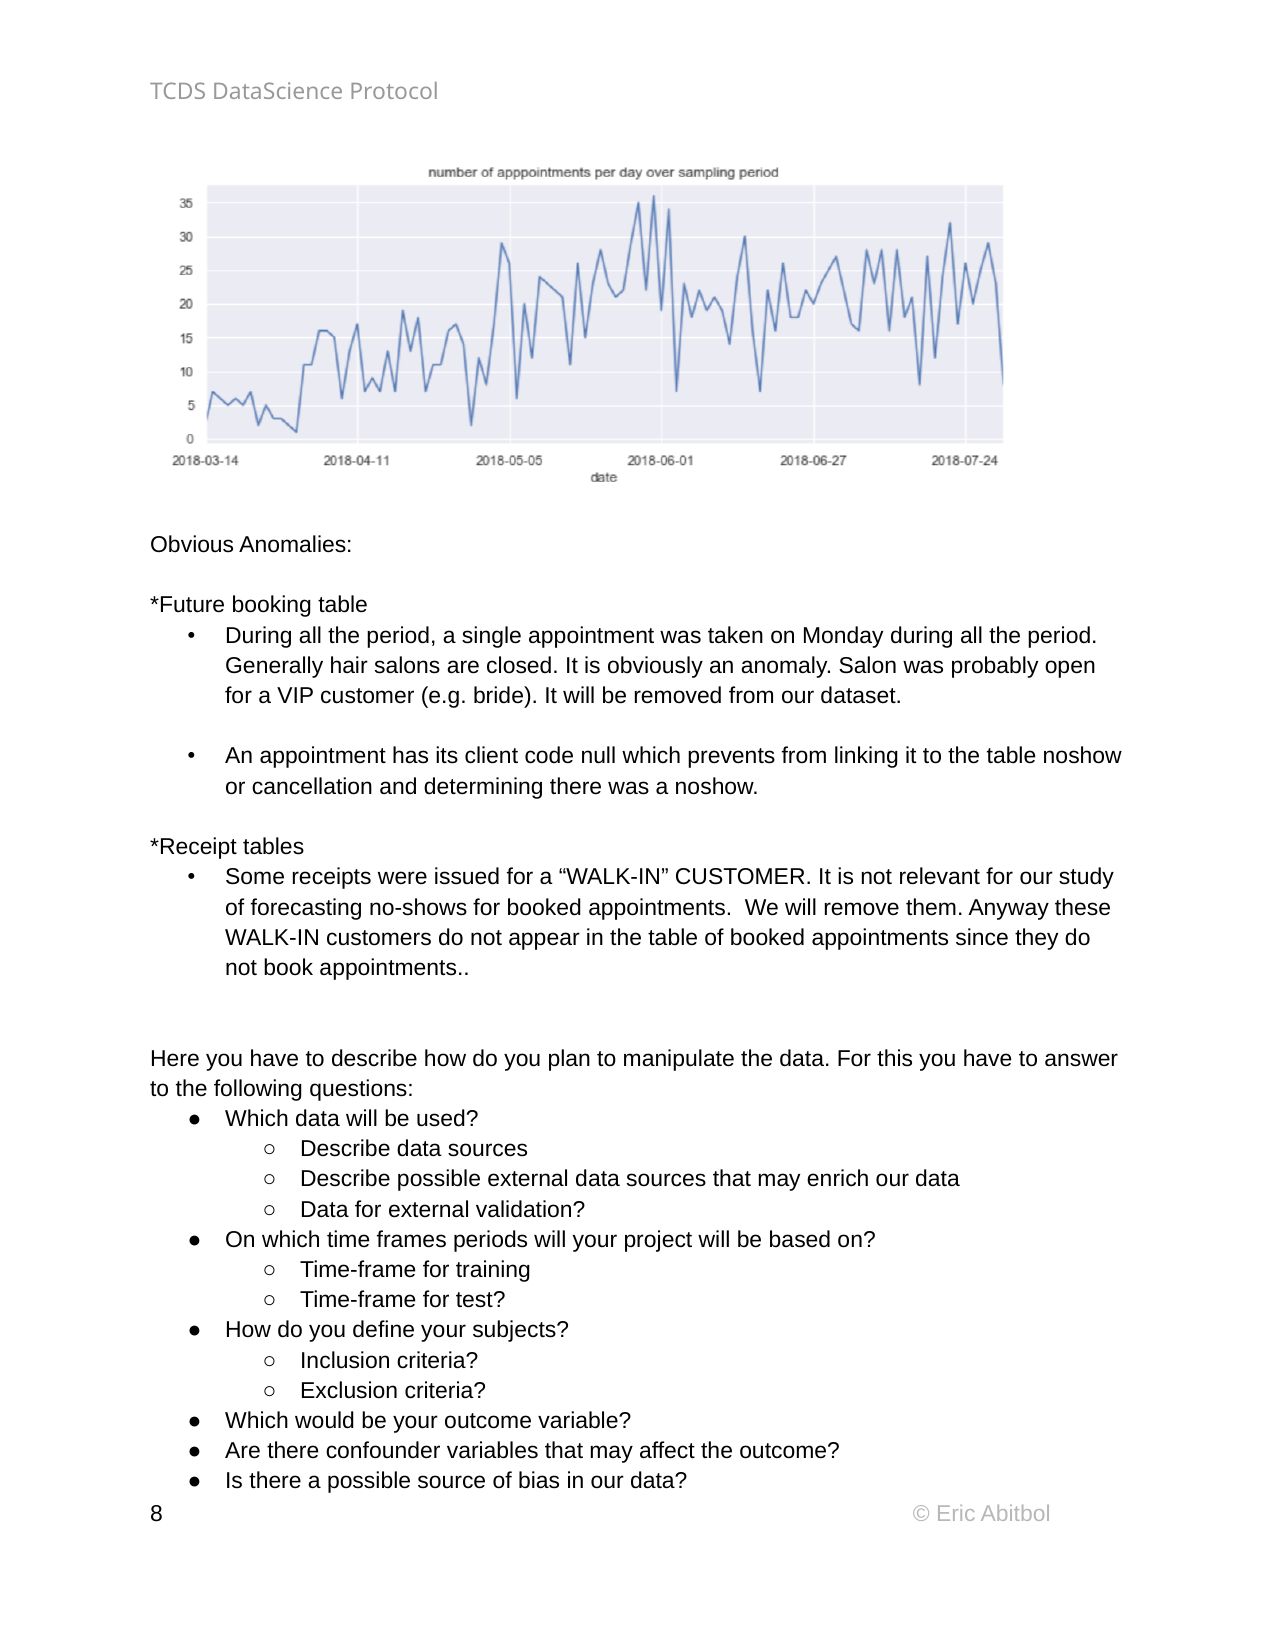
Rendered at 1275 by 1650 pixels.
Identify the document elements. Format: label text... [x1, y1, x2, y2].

list Some receipts were issued for a “WALK-IN” CUSTOMER. It is not relevant for our study of forecasting no-shows for booked appointments. We will remove them. Anyway these WALK-IN customers do not appear in the table of booked appointments since they do not book appointments.. [187, 863, 1125, 980]
list Time-frame for training [262, 1256, 1125, 1282]
list On which time frames periods will your project will be based on? [187, 1226, 1125, 1252]
text Obvious Anomalies: [150, 531, 1125, 557]
text Here you have to describe how do you plan to manipulate the data. For this you have to answer to the following questions: [150, 1044, 1125, 1101]
list How do you define your subjects? [187, 1316, 1125, 1343]
text *Receipt tables [150, 833, 1125, 859]
list Describe data sources [262, 1135, 1125, 1161]
list Describe possible external data sources that may enrich our data [262, 1165, 1125, 1192]
list Data for external validation? [262, 1196, 1125, 1222]
text *Future booking table [150, 591, 1125, 618]
list Exclusion criteria? [262, 1377, 1125, 1403]
list An appointment has its client code null which prevents from linking it to the table noshow or cancellation and determining there was a noshow. [187, 742, 1125, 799]
list Are there confounder variables that may affect the outcome? [187, 1437, 1125, 1463]
picture [150, 150, 1125, 497]
list Time-frame for test? [262, 1286, 1125, 1312]
list Is there a possible source of bias in our data? [187, 1467, 1125, 1494]
list During all the period, a single appointment was taken on Monday during all the period. Generally hair salons are closed. It is obviously an anomaly. Salon was probably open for a VIP customer (e.g. bride). It will be removed from our dataset. [187, 622, 1125, 708]
list Inclusion criteria? [262, 1347, 1125, 1373]
list Which would be your outcome variable? [187, 1407, 1125, 1433]
list Which data will be used? [187, 1105, 1125, 1131]
